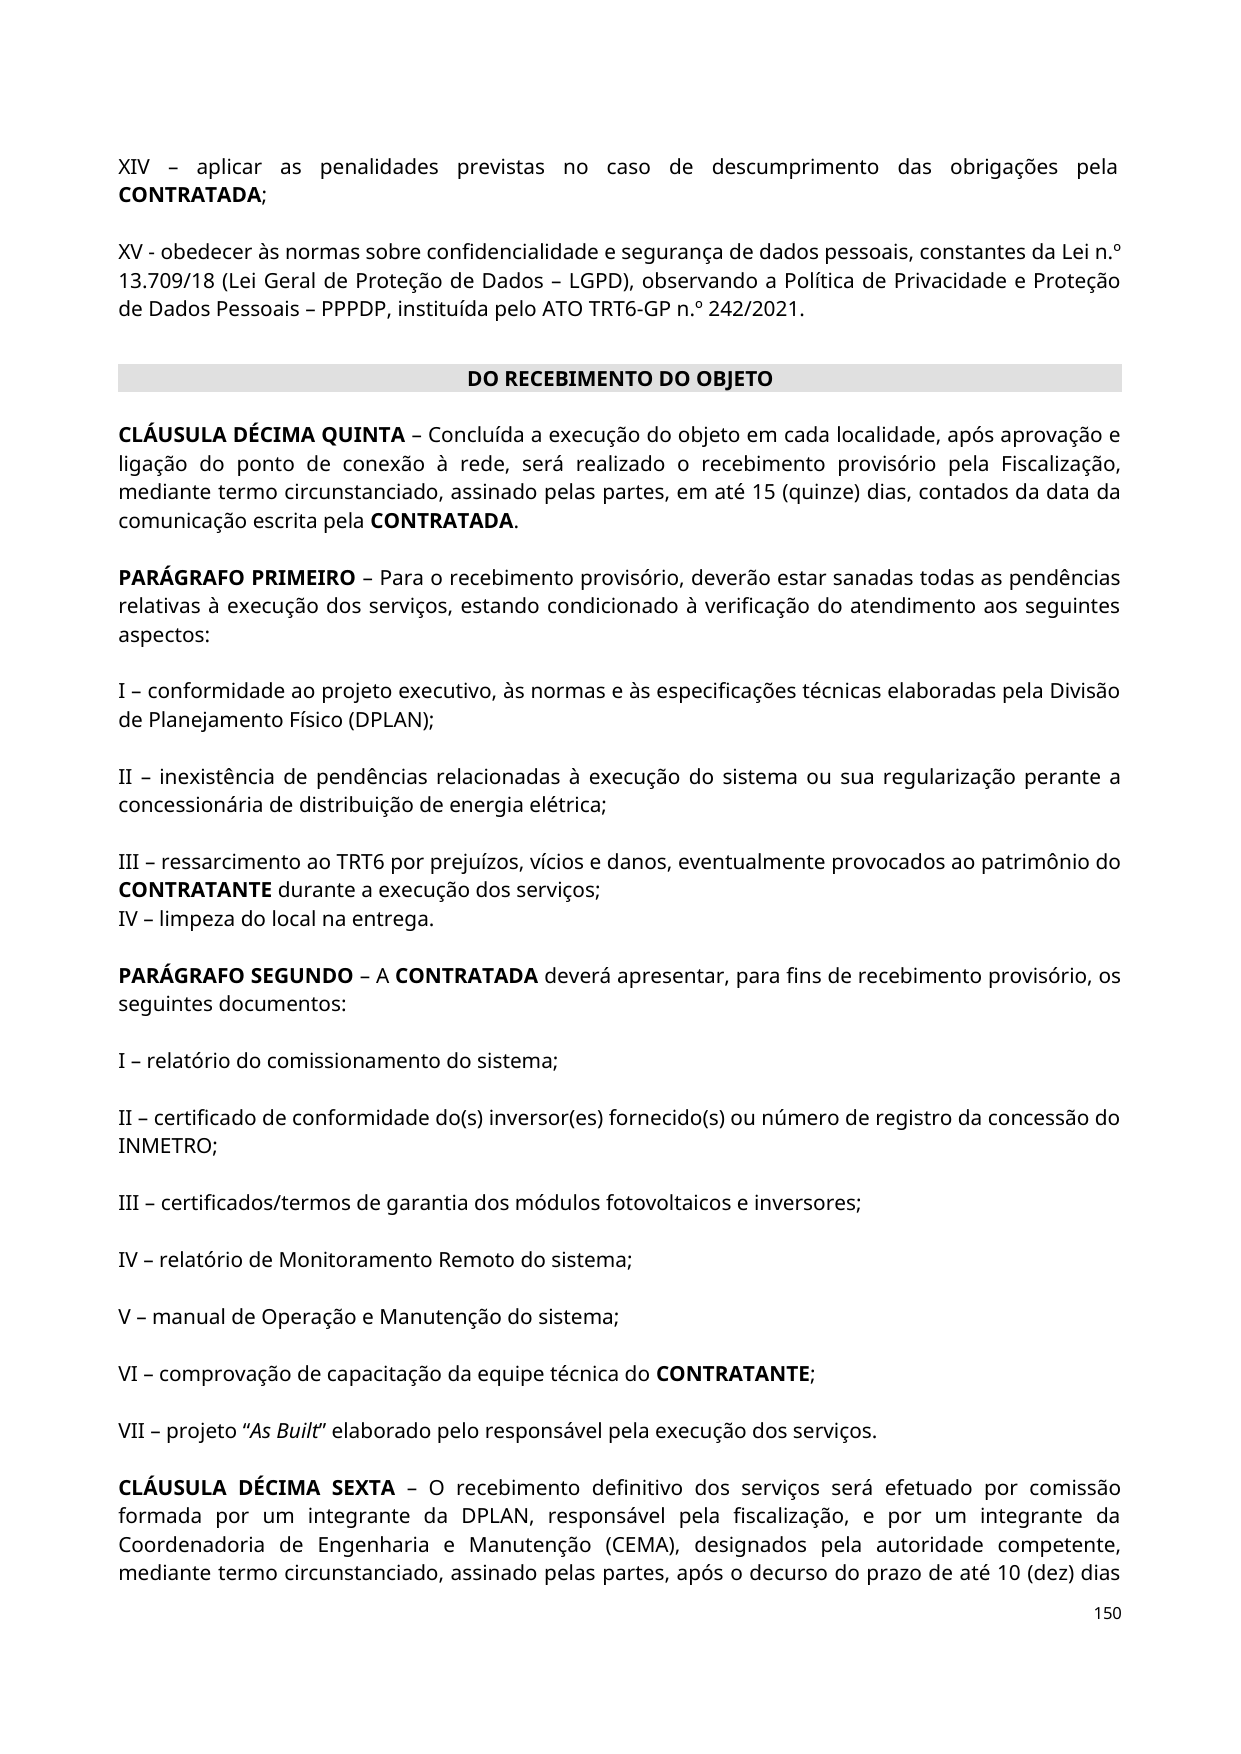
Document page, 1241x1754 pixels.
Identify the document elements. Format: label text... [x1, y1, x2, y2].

text CLÁUSULA DÉCIMA QUINTA – Concluída a execução do objeto em cada localidade, após aprovação e ligação do ponto de conexão à rede, será realizado o recebimento provisório pela Fiscalização, mediante termo circunstanciado, assinado pelas partes, em até 15 (quinze) dias, contados da data da comunicação escrita pela CONTRATADA. [118, 421, 1122, 534]
subtitle DO RECEBIMENTO DO OBJETO [118, 364, 1122, 392]
text II – certificado de conformidade do(s) inversor(es) fornecido(s) ou número de registro da concessão do INMETRO; [118, 1103, 1122, 1160]
text III – ressarcimento ao TRT6 por prejuízos, vícios e danos, eventualmente provocados ao patrimônio do CONTRATANTE durante a execução dos serviços; [118, 847, 1122, 904]
text V – manual de Operação e Manutenção do sistema; [118, 1302, 1122, 1331]
text XV - obedecer às normas sobre confidencialidade e segurança de dados pessoais, constantes da Lei n.º 13.709/18 (Lei Geral de Proteção de Dados – LGPD), observando a Política de Privacidade e Proteção de Dados Pessoais – PPPDP, instituída pelo ATO TRT6-GP n.º 242/2021. [118, 237, 1122, 323]
text II – inexistência de pendências relacionadas à execução do sistema ou sua regularização perante a concessionária de distribuição de energia elétrica; [118, 762, 1122, 819]
text III – certificados/termos de garantia dos módulos fotovoltaicos e inversores; [118, 1188, 1122, 1217]
text PARÁGRAFO SEGUNDO – A CONTRATADA deverá apresentar, para fins de recebimento provisório, os seguintes documentos: [118, 961, 1122, 1018]
text PARÁGRAFO PRIMEIRO – Para o recebimento provisório, deverão estar sanadas todas as pendências relativas à execução dos serviços, estando condicionado à verificação do atendimento aos seguintes aspectos: [118, 563, 1122, 648]
text CLÁUSULA DÉCIMA SEXTA – O recebimento definitivo dos serviços será efetuado por comissão formada por um integrante da DPLAN, responsável pela fiscalização, e por um integrante da Coordenadoria de Engenharia e Manutenção (CEMA), designados pela autoridade competente, mediante termo circunstanciado, assinado pelas partes, após o decurso do prazo de até 10 (dez) dias [118, 1473, 1122, 1587]
text VI – comprovação de capacitação da equipe técnica do CONTRATANTE; [118, 1359, 1122, 1387]
text IV – limpeza do local na entrega. [118, 904, 1122, 932]
text IV – relatório de Monitoramento Remoto do sistema; [118, 1245, 1122, 1274]
text I – relatório do comissionamento do sistema; [118, 1046, 1122, 1075]
text VII – projeto “As Built” elaborado pelo responsável pela execução dos serviços. [118, 1416, 1122, 1444]
text XIV – aplicar as penalidades previstas no caso de descumprimento das obrigações pela CONTRATADA; [118, 152, 1120, 209]
text I – conformidade ao projeto executivo, às normas e às especificações técnicas elaboradas pela Divisão de Planejamento Físico (DPLAN); [118, 677, 1122, 733]
